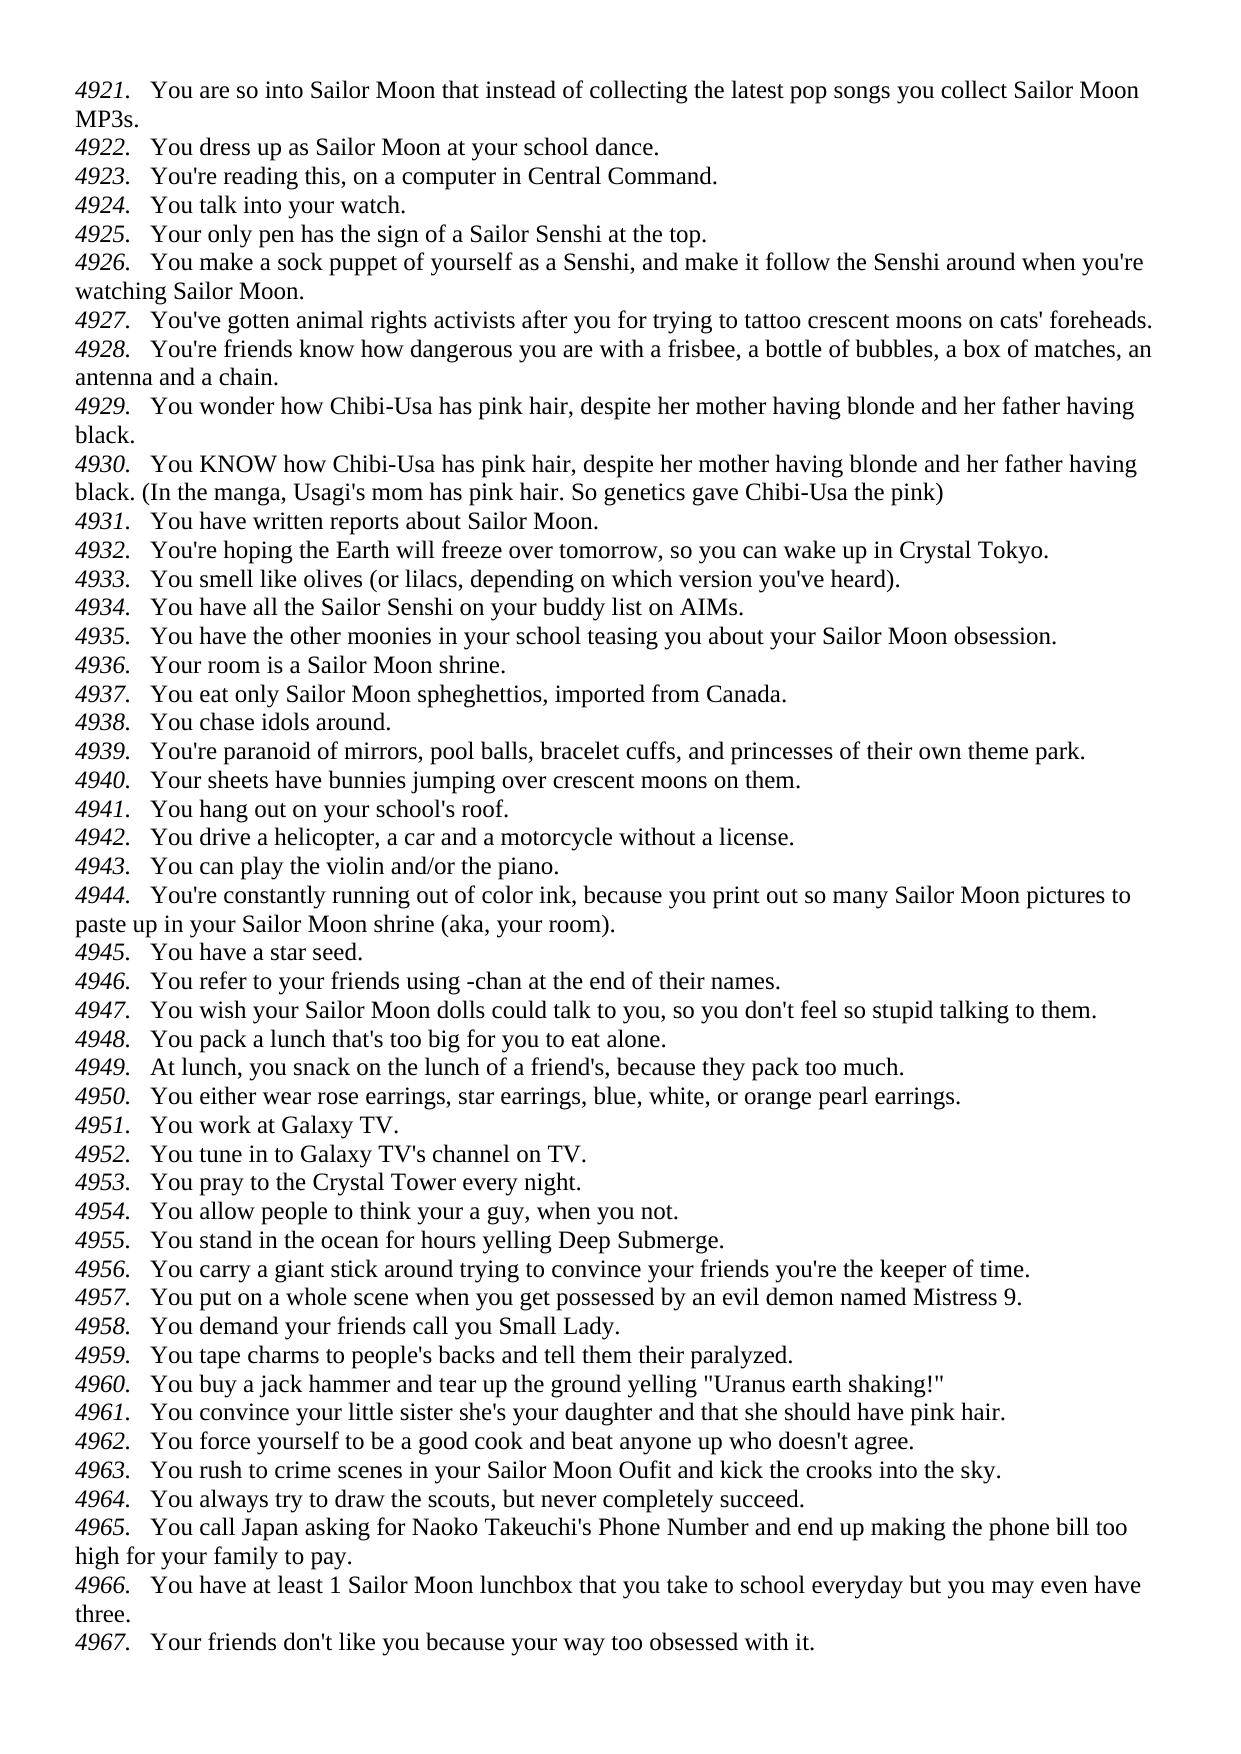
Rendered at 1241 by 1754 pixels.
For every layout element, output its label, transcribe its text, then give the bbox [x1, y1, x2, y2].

list You have written reports about Sailor Moon. [75, 506, 1165, 535]
list You can play the violin and/or the piano. [75, 851, 1165, 880]
list You wish your Sailor Moon dolls could talk to you, so you don't feel so stupid talking to them. [75, 995, 1165, 1024]
list You're hoping the Earth will freeze over tomorrow, so you can wake up in Crystal Tokyo. [75, 535, 1165, 564]
list You have a star seed. [75, 937, 1165, 966]
list You tune in to Galaxy TV's channel on TV. [75, 1139, 1165, 1167]
list You drive a helicopter, a car and a motorcycle without a license. [75, 822, 1165, 851]
list You put on a whole scene when you get possessed by an evil demon named Mistress 9. [75, 1282, 1165, 1311]
list You buy a jack hammer and tear up the ground yelling "Uranus earth shaking!" [75, 1369, 1165, 1397]
list You smell like olives (or lilacs, depending on which version you've heard). [75, 564, 1165, 592]
list You call Japan asking for Naoko Takeuchi's Phone Number and end up making the phone bill too high for your family to pay. [75, 1512, 1165, 1570]
list You convince your little sister she's your daughter and that she should have pink hair. [75, 1397, 1165, 1426]
list You're reading this, on a computer in Central Command. [75, 161, 1165, 190]
list Your sheets have bunnies jumping over crescent moons on them. [75, 765, 1165, 794]
list You carry a giant stick around trying to convince your friends you're the keeper of time. [75, 1254, 1165, 1282]
list You pray to the Crystal Tower every night. [75, 1167, 1165, 1196]
list You force yourself to be a good cook and beat anyone up who doesn't agree. [75, 1426, 1165, 1455]
list You are so into Sailor Moon that instead of collecting the latest pop songs you collect Sailor Moon MP3s. [75, 75, 1165, 132]
list Your friends don't like you because your way too obsessed with it. [75, 1627, 1165, 1656]
list You eat only Sailor Moon spheghettios, imported from Canada. [75, 679, 1165, 707]
list You always try to draw the scouts, but never completely succeed. [75, 1484, 1165, 1512]
list You have at least 1 Sailor Moon lunchbox that you take to school everyday but you may even have three. [75, 1570, 1165, 1627]
list You talk into your watch. [75, 190, 1165, 219]
list You stand in the ocean for hours yelling Deep Submerge. [75, 1225, 1165, 1254]
list You refer to your friends using -chan at the end of their names. [75, 966, 1165, 995]
list At lunch, you snack on the lunch of a friend's, because they pack too much. [75, 1052, 1165, 1081]
list You wonder how Chibi-Usa has pink hair, despite her mother having blonde and her father having black. [75, 391, 1165, 449]
list You have the other moonies in your school teasing you about your Sailor Moon obsession. [75, 621, 1165, 650]
list You work at Galaxy TV. [75, 1110, 1165, 1139]
list You're constantly running out of color ink, because you print out so many Sailor Moon pictures to paste up in your Sailor Moon shrine (aka, your room). [75, 880, 1165, 937]
list You demand your friends call you Small Lady. [75, 1311, 1165, 1340]
list You're friends know how dangerous you are with a frisbee, a bottle of bubbles, a box of matches, an antenna and a chain. [75, 334, 1165, 391]
list You tape charms to people's backs and tell them their paralyzed. [75, 1340, 1165, 1369]
list You chase idols around. [75, 707, 1165, 736]
list You dress up as Sailor Moon at your school dance. [75, 132, 1165, 161]
list You hang out on your school's roof. [75, 794, 1165, 822]
list You pack a lunch that's too big for you to eat alone. [75, 1024, 1165, 1052]
list You rush to crime scenes in your Sailor Moon Oufit and kick the crooks into the sky. [75, 1455, 1165, 1484]
list You KNOW how Chibi-Usa has pink hair, despite her mother having blonde and her father having black. (In the manga, Usagi's mom has pink hair. So genetics gave Chibi-Usa the pink) [75, 449, 1165, 506]
list Your room is a Sailor Moon shrine. [75, 650, 1165, 679]
list You've gotten animal rights activists after you for trying to tattoo crescent moons on cats' foreheads. [75, 305, 1165, 334]
list You're paranoid of mirrors, pool balls, bracelet cuffs, and princesses of their own theme park. [75, 736, 1165, 765]
list You make a sock puppet of yourself as a Senshi, and make it follow the Senshi around when you're watching Sailor Moon. [75, 247, 1165, 305]
list Your only pen has the sign of a Sailor Senshi at the top. [75, 219, 1165, 247]
list You allow people to think your a guy, when you not. [75, 1196, 1165, 1225]
list You either wear rose earrings, star earrings, blue, white, or orange pearl earrings. [75, 1081, 1165, 1110]
list You have all the Sailor Senshi on your buddy list on AIMs. [75, 592, 1165, 621]
